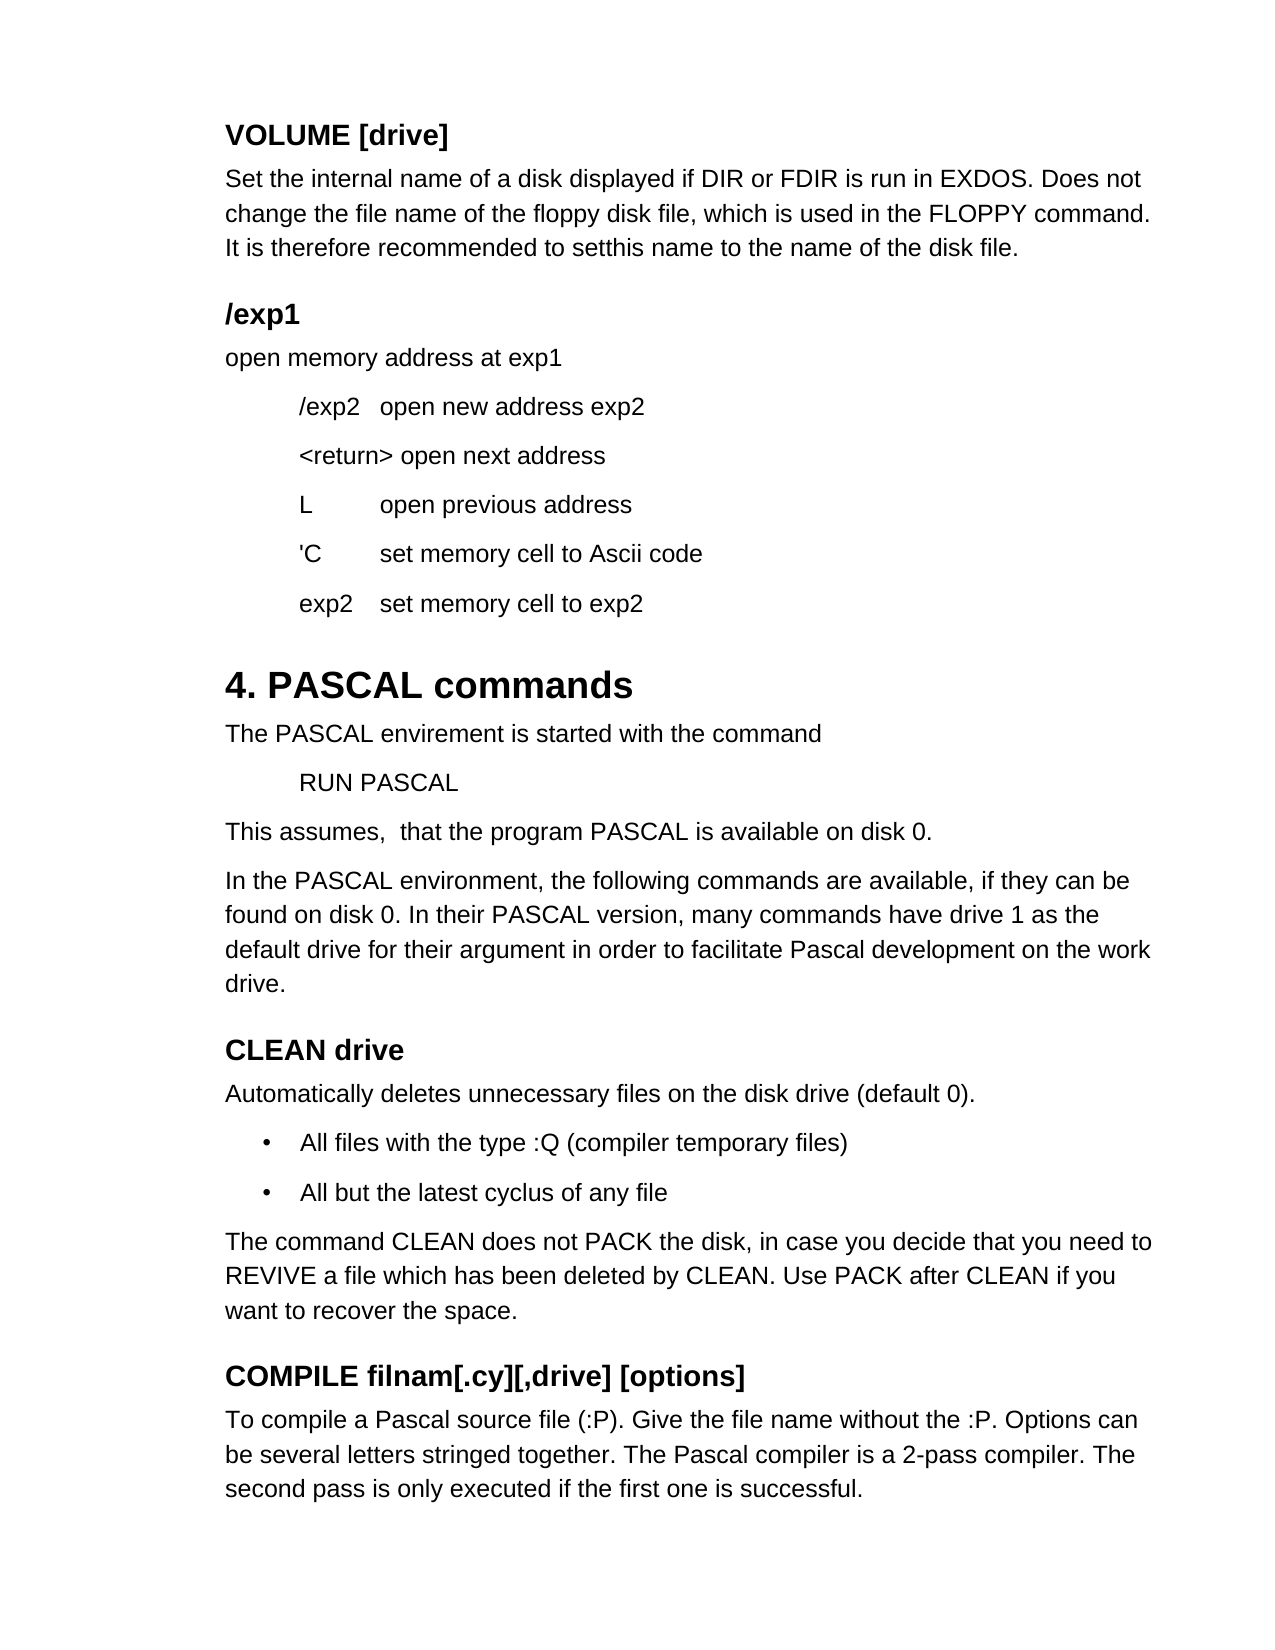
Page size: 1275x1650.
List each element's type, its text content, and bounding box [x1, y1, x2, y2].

subtitle COMPILE filnam[.cy][,drive] [options] [225, 1359, 1157, 1393]
text To compile a Pascal source file (:P). Give the file name without the :P. Options can be several letters stringed together. The Pascal compiler is a 2-pass compiler. The second pass is only executed if the first one is successful. [225, 1406, 1157, 1503]
list All but the latest cyclus of any file [262, 1177, 1157, 1206]
list All files with the type :Q (compiler temporary files) [262, 1128, 1157, 1157]
text <return> open next address [225, 441, 1157, 470]
text L open previous address [225, 490, 1157, 519]
subtitle VOLUME [drive] [225, 118, 1157, 152]
text 'C set memory cell to Ascii code [225, 539, 1157, 568]
subtitle /exp1 [225, 297, 1157, 331]
subtitle 4. PASCAL commands [225, 663, 1157, 706]
text exp2 set memory cell to exp2 [225, 588, 1157, 617]
text This assumes, that the program PASCAL is available on disk 0. [225, 817, 1157, 846]
text /exp2 open new address exp2 [225, 392, 1157, 421]
text The command CLEAN does not PACK the disk, in case you decide that you need to REVIVE a file which has been deleted by CLEAN. Use PACK after CLEAN if you want to recover the space. [225, 1227, 1157, 1324]
text RUN PASCAL [225, 768, 1157, 797]
text open memory address at exp1 [225, 343, 1157, 372]
text In the PASCAL environment, the following commands are available, if they can be found on disk 0. In their PASCAL version, many commands have drive 1 as the default drive for their argument in order to facilitate Pascal development on the work drive. [225, 866, 1157, 998]
text Automatically deletes unnecessary files on the disk drive (default 0). [225, 1079, 1157, 1108]
subtitle CLEAN drive [225, 1033, 1157, 1067]
text The PASCAL envirement is started with the command [225, 719, 1157, 747]
text Set the internal name of a disk displayed if DIR or FDIR is run in EXDOS. Does not change the file name of the floppy disk file, which is used in the FLOPPY command. It is therefore recommended to setthis name to the name of the disk file. [225, 164, 1157, 262]
